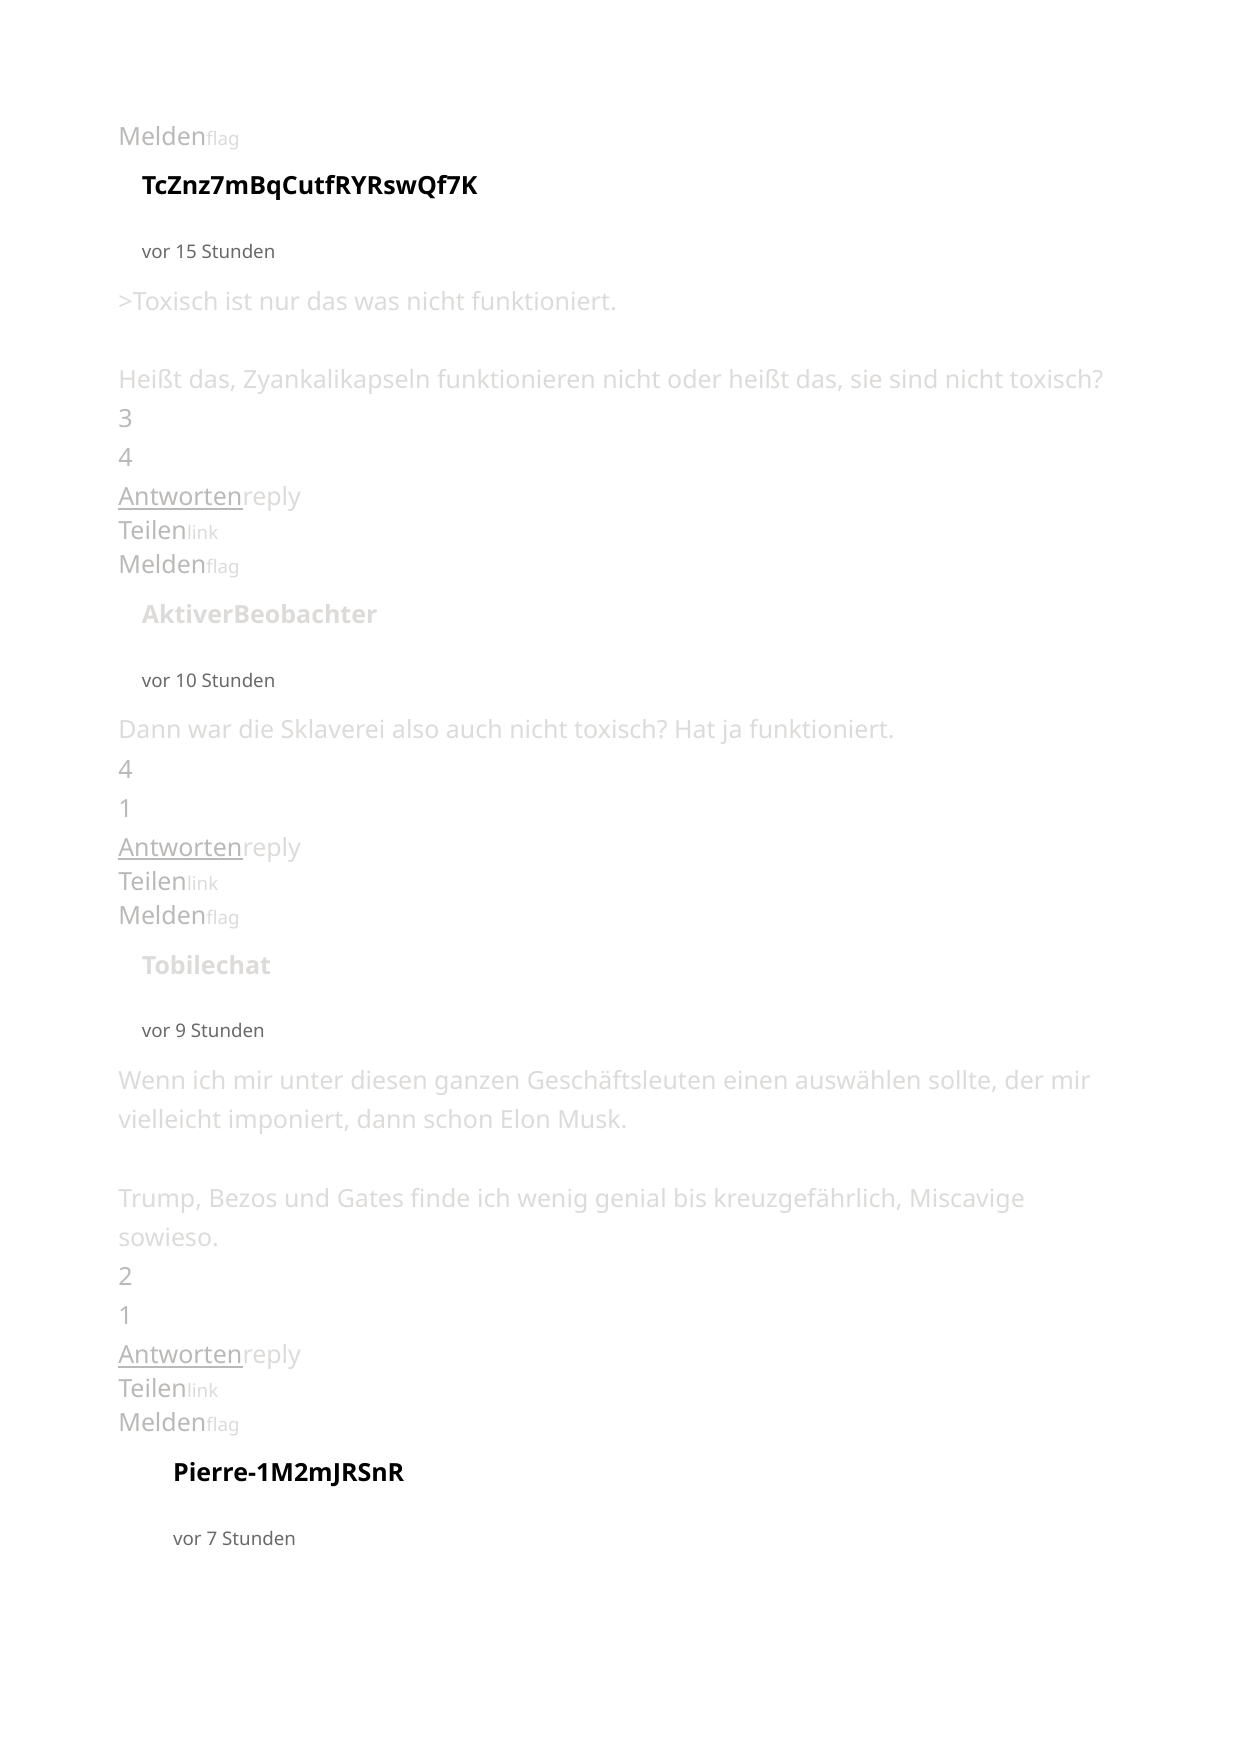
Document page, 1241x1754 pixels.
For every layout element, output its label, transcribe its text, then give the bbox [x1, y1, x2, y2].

text AktiverBeobachter [142, 597, 1114, 631]
text vor 7 Stunden [173, 1525, 1117, 1551]
text 1 [118, 790, 1122, 824]
text Antwortenreply [118, 1337, 1122, 1371]
text Meldenflag [118, 547, 1122, 581]
text Teilenlink [118, 1371, 1122, 1405]
text Tobilechat [142, 947, 1114, 981]
text Teilenlink [118, 513, 1122, 547]
text 2 [118, 1258, 1122, 1293]
text vor 10 Stunden [142, 667, 1117, 693]
text Meldenflag [118, 898, 1122, 932]
text 4 [118, 440, 1122, 474]
text TcZnz7mBqCutfRYRswQf7K [142, 168, 1114, 202]
text vor 9 Stunden [142, 1018, 1117, 1043]
text >Toxisch ist nur das was nicht funktioniert. Heißt das, Zyankalikapseln funktionieren nicht oder heißt das, sie sind nicht toxisch? [118, 283, 1122, 396]
text 4 [118, 751, 1122, 785]
text Antwortenreply [118, 829, 1122, 864]
text Wenn ich mir unter diesen ganzen Geschäftsleuten einen auswählen sollte, der mir vielleicht imponiert, dann schon Elon Musk. Trump, Bezos und Gates finde ich wenig genial bis kreuzgefährlich, Miscavige sowieso. [118, 1063, 1122, 1253]
text Dann war die Sklaverei also auch nicht toxisch? Hat ja funktioniert. [118, 712, 1122, 746]
text Meldenflag [118, 118, 1122, 152]
text 1 [118, 1298, 1122, 1332]
text vor 15 Stunden [142, 238, 1117, 264]
text 3 [118, 401, 1122, 435]
text Antwortenreply [118, 479, 1122, 513]
text Meldenflag [118, 1405, 1122, 1439]
text Teilenlink [118, 864, 1122, 898]
text Pierre-1M2mJRSnR [173, 1455, 1114, 1489]
